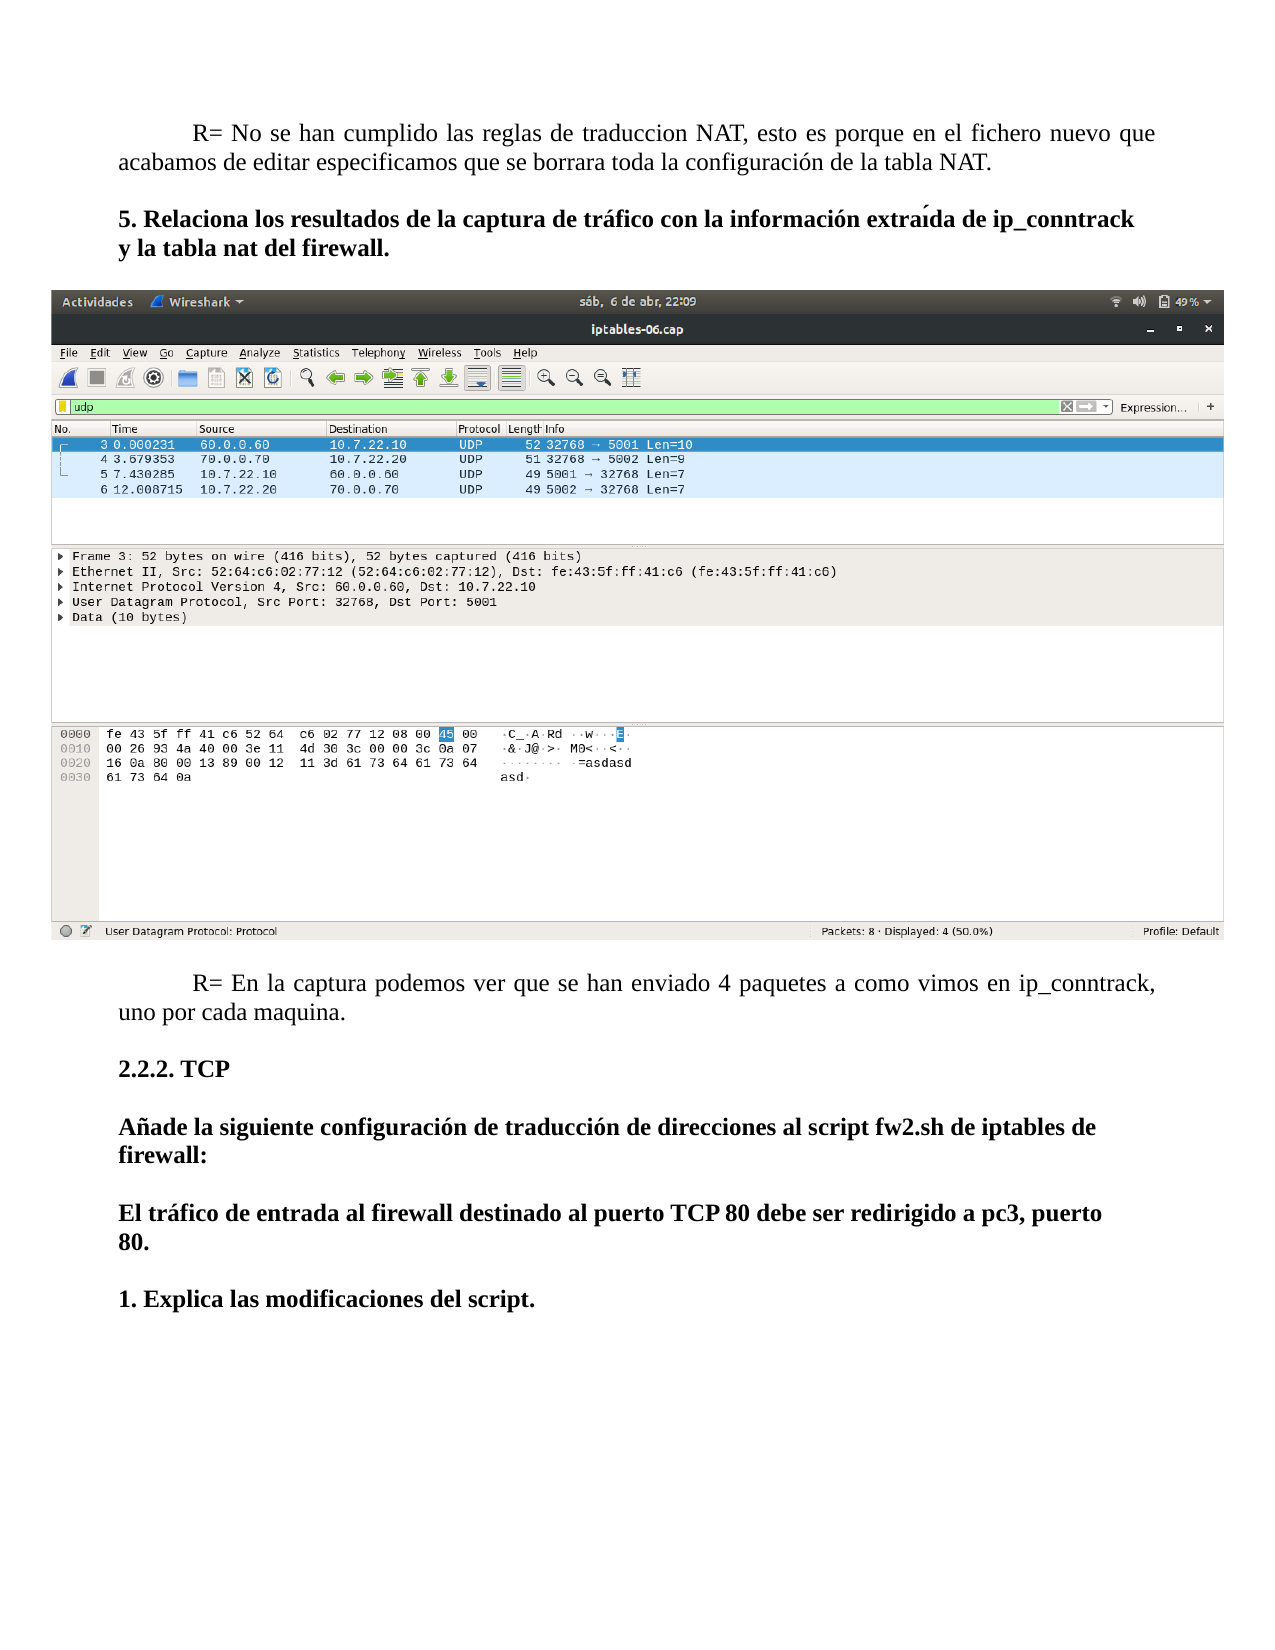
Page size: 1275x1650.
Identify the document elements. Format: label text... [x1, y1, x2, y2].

text firewall: [118, 1140, 1157, 1169]
text y la tabla nat del firewall. [118, 233, 1157, 262]
text R= En la captura podemos ver que se han enviado 4 paquetes a como vimos en ip_conntrack, uno por cada maquina. [118, 968, 1157, 1025]
picture [51, 290, 1224, 940]
text 80. [118, 1227, 1157, 1255]
text 5. Relaciona los resultados de la captura de tráfico con la información extraı́da de ip_conntrack [118, 204, 1157, 233]
text 1. Explica las modificaciones del script. [118, 1284, 1157, 1313]
text R= No se han cumplido las reglas de traduccion NAT, esto es porque en el fichero nuevo que acabamos de editar especificamos que se borrara toda la configuración de la tabla NAT. [118, 118, 1157, 176]
text 2.2.2. TCP [118, 1054, 1157, 1083]
text Añade la siguiente configuración de traducción de direcciones al script fw2.sh de iptables de [118, 1112, 1157, 1140]
text El tráfico de entrada al firewall destinado al puerto TCP 80 debe ser redirigido a pc3, puerto [118, 1198, 1157, 1227]
